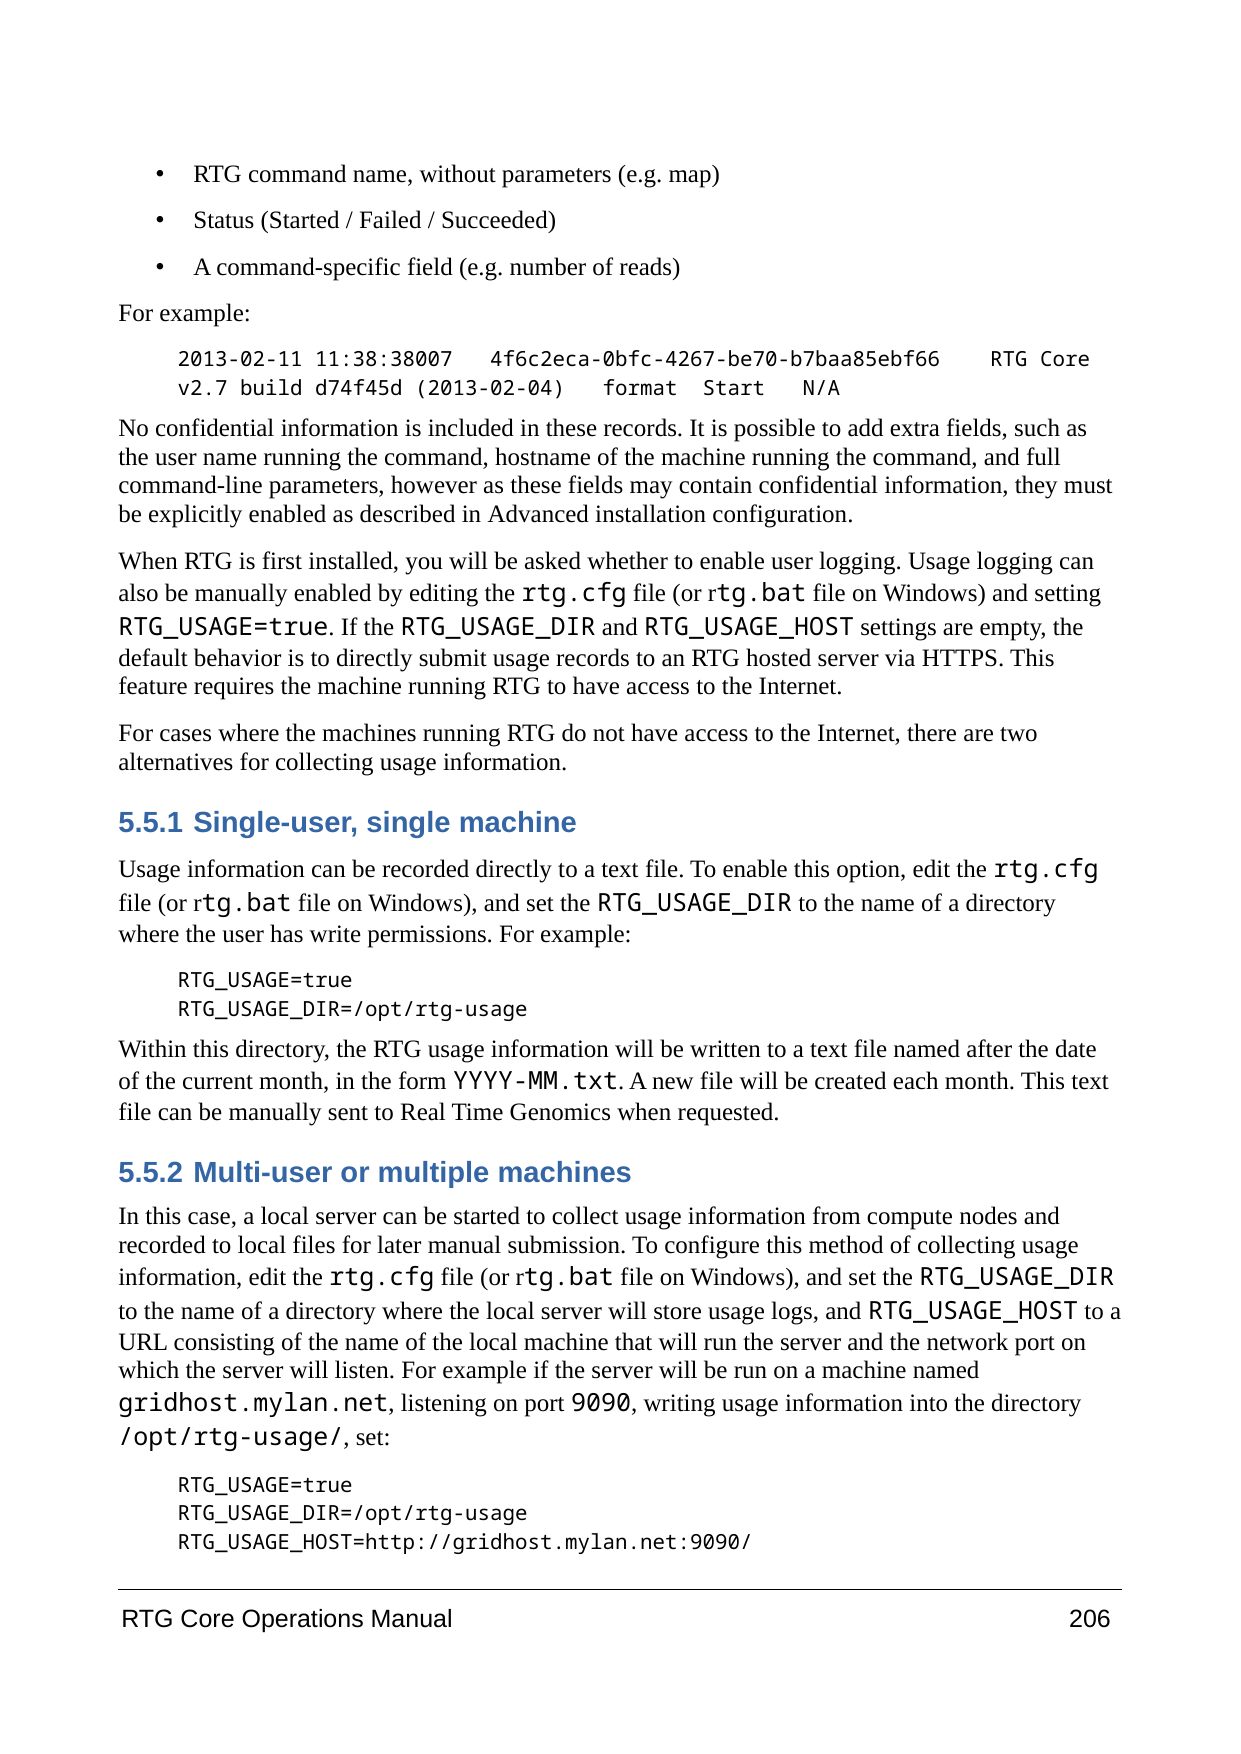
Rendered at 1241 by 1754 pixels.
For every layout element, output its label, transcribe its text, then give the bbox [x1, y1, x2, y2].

list Status (Started / Failed / Succeeded) [156, 205, 1122, 234]
subtitle Single-user, single machine [118, 805, 1122, 838]
text No confidential information is included in these records. It is possible to add extra fields, such as the user name running the command, hostname of the machine running the command, and full command-line parameters, however as these fields may contain confidential information, they must be explicitly enabled as described in Advanced installation configuration. [118, 413, 1122, 528]
text RTG_USAGE_DIR=/opt/rtg-usage [177, 1498, 1122, 1527]
text Within this directory, the RTG usage information will be written to a text file named after the date of the current month, in the form YYYY-MM.txt. A new file will be created each month. This text file can be manually sent to Real Time Genomics when requested. [118, 1034, 1122, 1126]
subtitle Multi-user or multiple machines [118, 1155, 1122, 1189]
text For example: [118, 298, 1122, 327]
text RTG_USAGE_DIR=/opt/rtg-usage [177, 994, 1122, 1022]
text When RTG is first installed, you will be asked whether to enable user logging. Usage logging can also be manually enabled by editing the rtg.cfg file (or rtg.bat file on Windows) and setting RTG_USAGE=true. If the RTG_USAGE_DIR and RTG_USAGE_HOST settings are empty, the default behavior is to directly submit usage records to an RTG hosted server via HTTPS. This feature requires the machine running RTG to have access to the Internet. [118, 546, 1122, 700]
text RTG_USAGE_HOST=http://gridhost.mylan.net:9090/ [177, 1527, 1122, 1555]
text In this case, a local server can be started to collect usage information from compute nodes and recorded to local files for later manual submission. To configure this method of collecting usage information, edit the rtg.cfg file (or rtg.bat file on Windows), and set the RTG_USAGE_DIR to the name of a directory where the local server will store usage logs, and RTG_USAGE_HOST to a URL consisting of the name of the local machine that will run the server and the network port on which the server will listen. For example if the server will be run on a machine named gridhost.mylan.net, listening on port 9090, writing usage information into the directory /opt/rtg-usage/, set: [118, 1201, 1122, 1452]
text RTG_USAGE=true [177, 1470, 1122, 1498]
text Usage information can be recorded directly to a text file. To enable this option, edit the rtg.cfg file (or rtg.bat file on Windows), and set the RTG_USAGE_DIR to the name of a directory where the user has write permissions. For example: [118, 851, 1122, 948]
text RTG_USAGE=true [177, 965, 1122, 994]
list RTG command name, without parameters (e.g. map) [156, 159, 1122, 187]
text For cases where the machines running RTG do not have access to the Internet, there are two alternatives for collecting usage information. [118, 718, 1122, 775]
text 2013-02-11 11:38:38007 4f6c2eca-0bfc-4267-be70-b7baa85ebf66 RTG Core v2.7 build d74f45d (2013-02-04) format Start N/A [177, 344, 1122, 401]
list A command-specific field (e.g. number of reads) [156, 252, 1122, 280]
